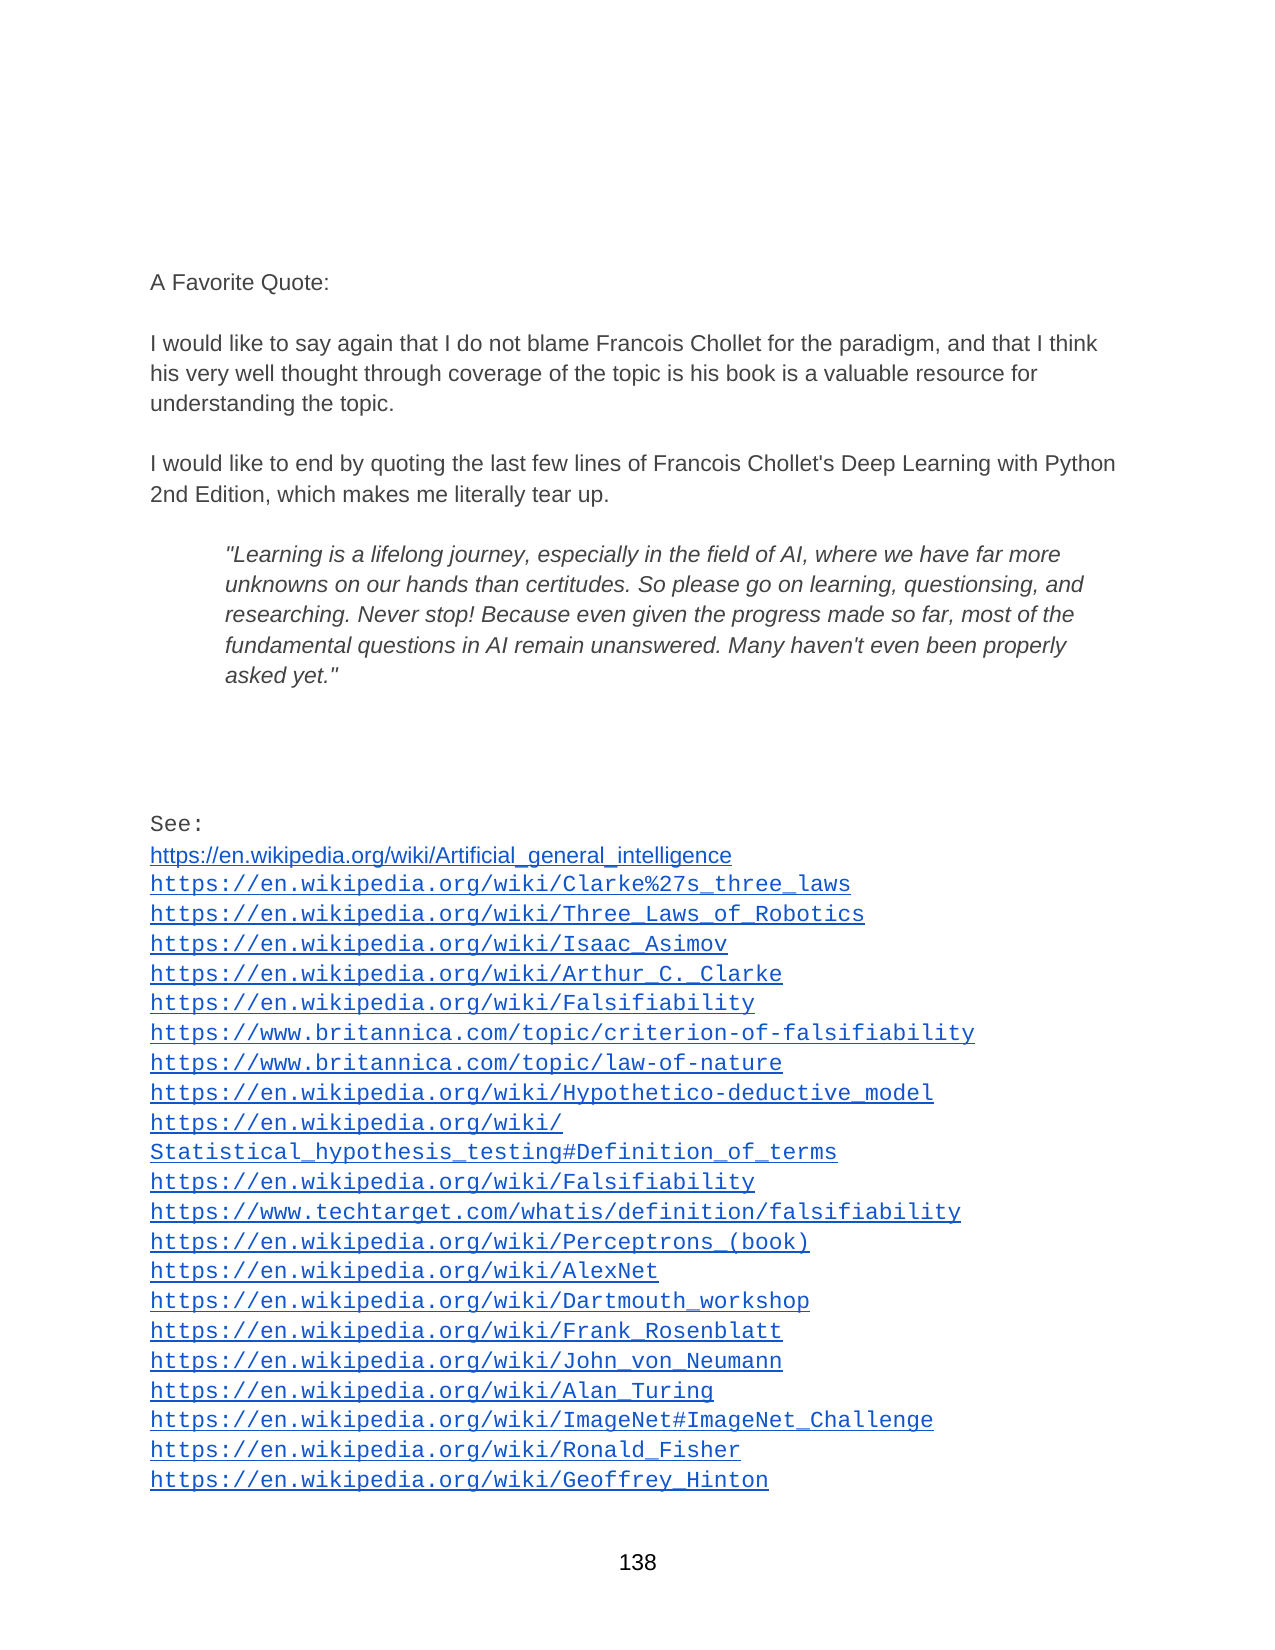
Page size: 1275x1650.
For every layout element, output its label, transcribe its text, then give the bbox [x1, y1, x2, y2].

text https://en.wikipedia.org/wiki/Arthur_C._Clarke [150, 962, 1125, 988]
text https://en.wikipedia.org/wiki/Dartmouth_workshop [150, 1289, 1125, 1316]
text https://en.wikipedia.org/wiki/AlexNet [150, 1260, 1125, 1286]
text https://en.wikipedia.org/wiki/ImageNet#ImageNet_Challenge [150, 1409, 1125, 1435]
text https://en.wikipedia.org/wiki/Falsifiability [150, 992, 1125, 1018]
text https://en.wikipedia.org/wiki/Artificial_general_intelligence [150, 842, 1125, 869]
text https://en.wikipedia.org/wiki/Perceptrons_(book) [150, 1230, 1125, 1256]
text https://en.wikipedia.org/wiki/Frank_Rosenblatt [150, 1319, 1125, 1345]
text https://en.wikipedia.org/wiki/Clarke%27s_three_laws [150, 872, 1125, 898]
text https://en.wikipedia.org/wiki/Ronald_Fisher [150, 1438, 1125, 1464]
text I would like to end by quoting the last few lines of Francois Chollet's Deep Learning with Python 2nd Edition, which makes me literally tear up. [150, 450, 1125, 507]
text https://www.britannica.com/topic/criterion-of-falsifiability [150, 1021, 1125, 1047]
text https://www.britannica.com/topic/law-of-nature [150, 1051, 1125, 1077]
text https://en.wikipedia.org/wiki/Statistical_hypothesis_testing#Definition_of_terms [150, 1111, 1125, 1167]
text I would like to say again that I do not blame Francois Chollet for the paradigm, and that I think his very well thought through coverage of the topic is his book is a valuable resource for understanding the topic. [150, 329, 1125, 416]
text https://en.wikipedia.org/wiki/John_von_Neumann [150, 1349, 1125, 1375]
text https://en.wikipedia.org/wiki/Falsifiability [150, 1170, 1125, 1196]
text https://www.techtarget.com/whatis/definition/falsifiability [150, 1200, 1125, 1226]
text https://en.wikipedia.org/wiki/Geoffrey_Hinton [150, 1468, 1125, 1494]
text A Favorite Quote: [150, 269, 1125, 296]
text https://en.wikipedia.org/wiki/Alan_Turing [150, 1379, 1125, 1405]
text "Learning is a lifelong journey, especially in the field of AI, where we have far more unknowns on our hands than certitudes. So please go on learning, questionsing, and researching. Never stop! Because even given the progress made so far, most of the fundamental questions in AI remain unanswered. Many haven't even been properly asked yet." [225, 541, 1125, 688]
text See: [150, 812, 1125, 838]
text https://en.wikipedia.org/wiki/Isaac_Asimov [150, 932, 1125, 958]
text https://en.wikipedia.org/wiki/Three_Laws_of_Robotics [150, 902, 1125, 928]
text https://en.wikipedia.org/wiki/Hypothetico-deductive_model [150, 1081, 1125, 1107]
